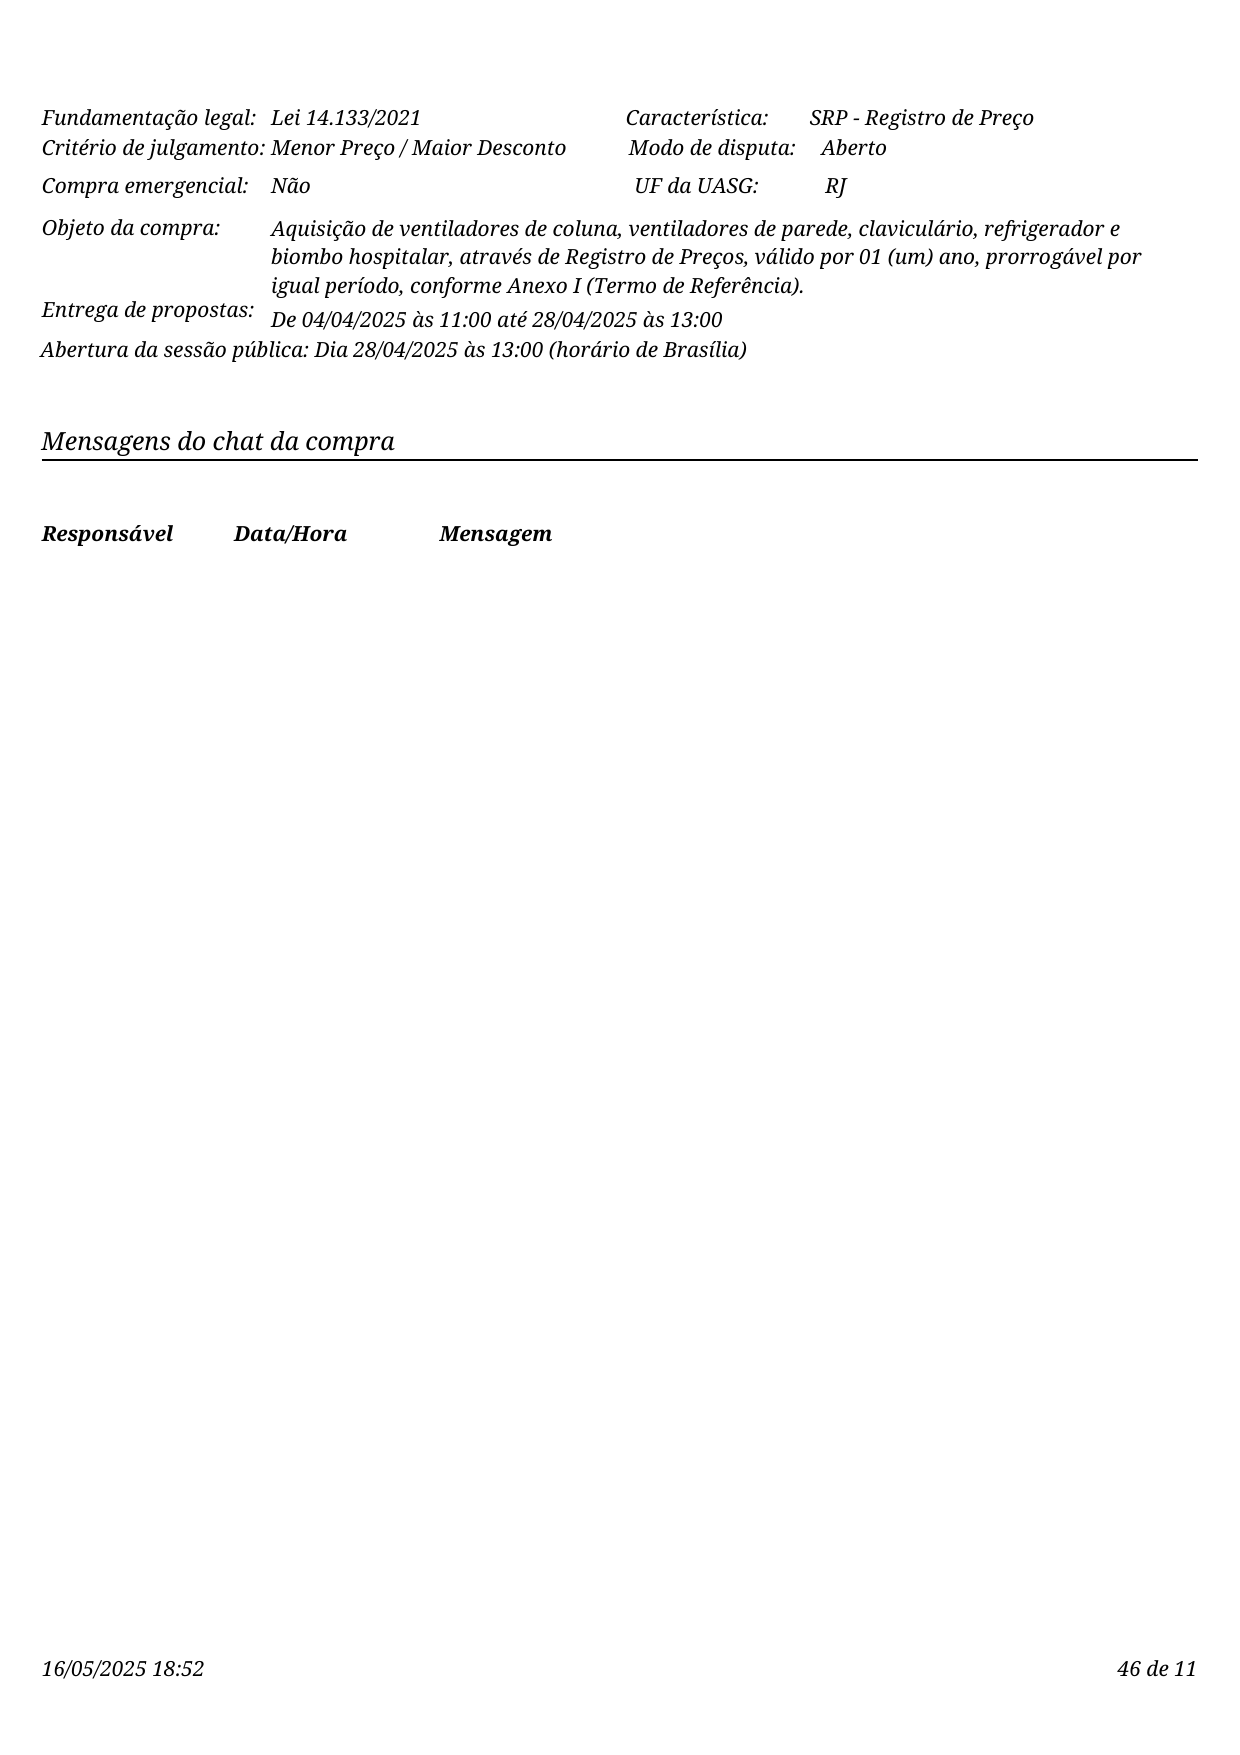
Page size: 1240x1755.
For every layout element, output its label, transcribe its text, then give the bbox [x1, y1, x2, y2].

table_cell Não UF da UASG: RJ Aquisição de ventiladores de coluna, ventiladores de parede, claviculário, refrigerador e biombo hospitalar, através de Registro de Preços, válido por 01 (um) ano, prorrogável por igual período, conforme Anexo I (Termo de Referência). De 04/04/2025 às 11:00 até 28/04/2025 às 13:00 [271, 171, 1188, 335]
text Responsável Data/Hora Mensagem [42, 519, 1199, 547]
table_header Fundamentação legal: [42, 103, 271, 133]
text Abertura da sessão pública: Dia 28/04/2025 às 13:00 (horário de Brasília) [40, 335, 1199, 364]
table_cell Critério de julgamento: [42, 133, 271, 171]
table_header Lei 14.133/2021 Característica: SRP - Registro de Preço [271, 103, 1188, 133]
table_cell Compra emergencial: Objeto da compra: Entrega de propostas: [42, 171, 271, 335]
table_cell Menor Preço / Maior Desconto Modo de disputa: Aberto [271, 133, 1188, 171]
subtitle Mensagens do chat da compra [41, 424, 1199, 458]
